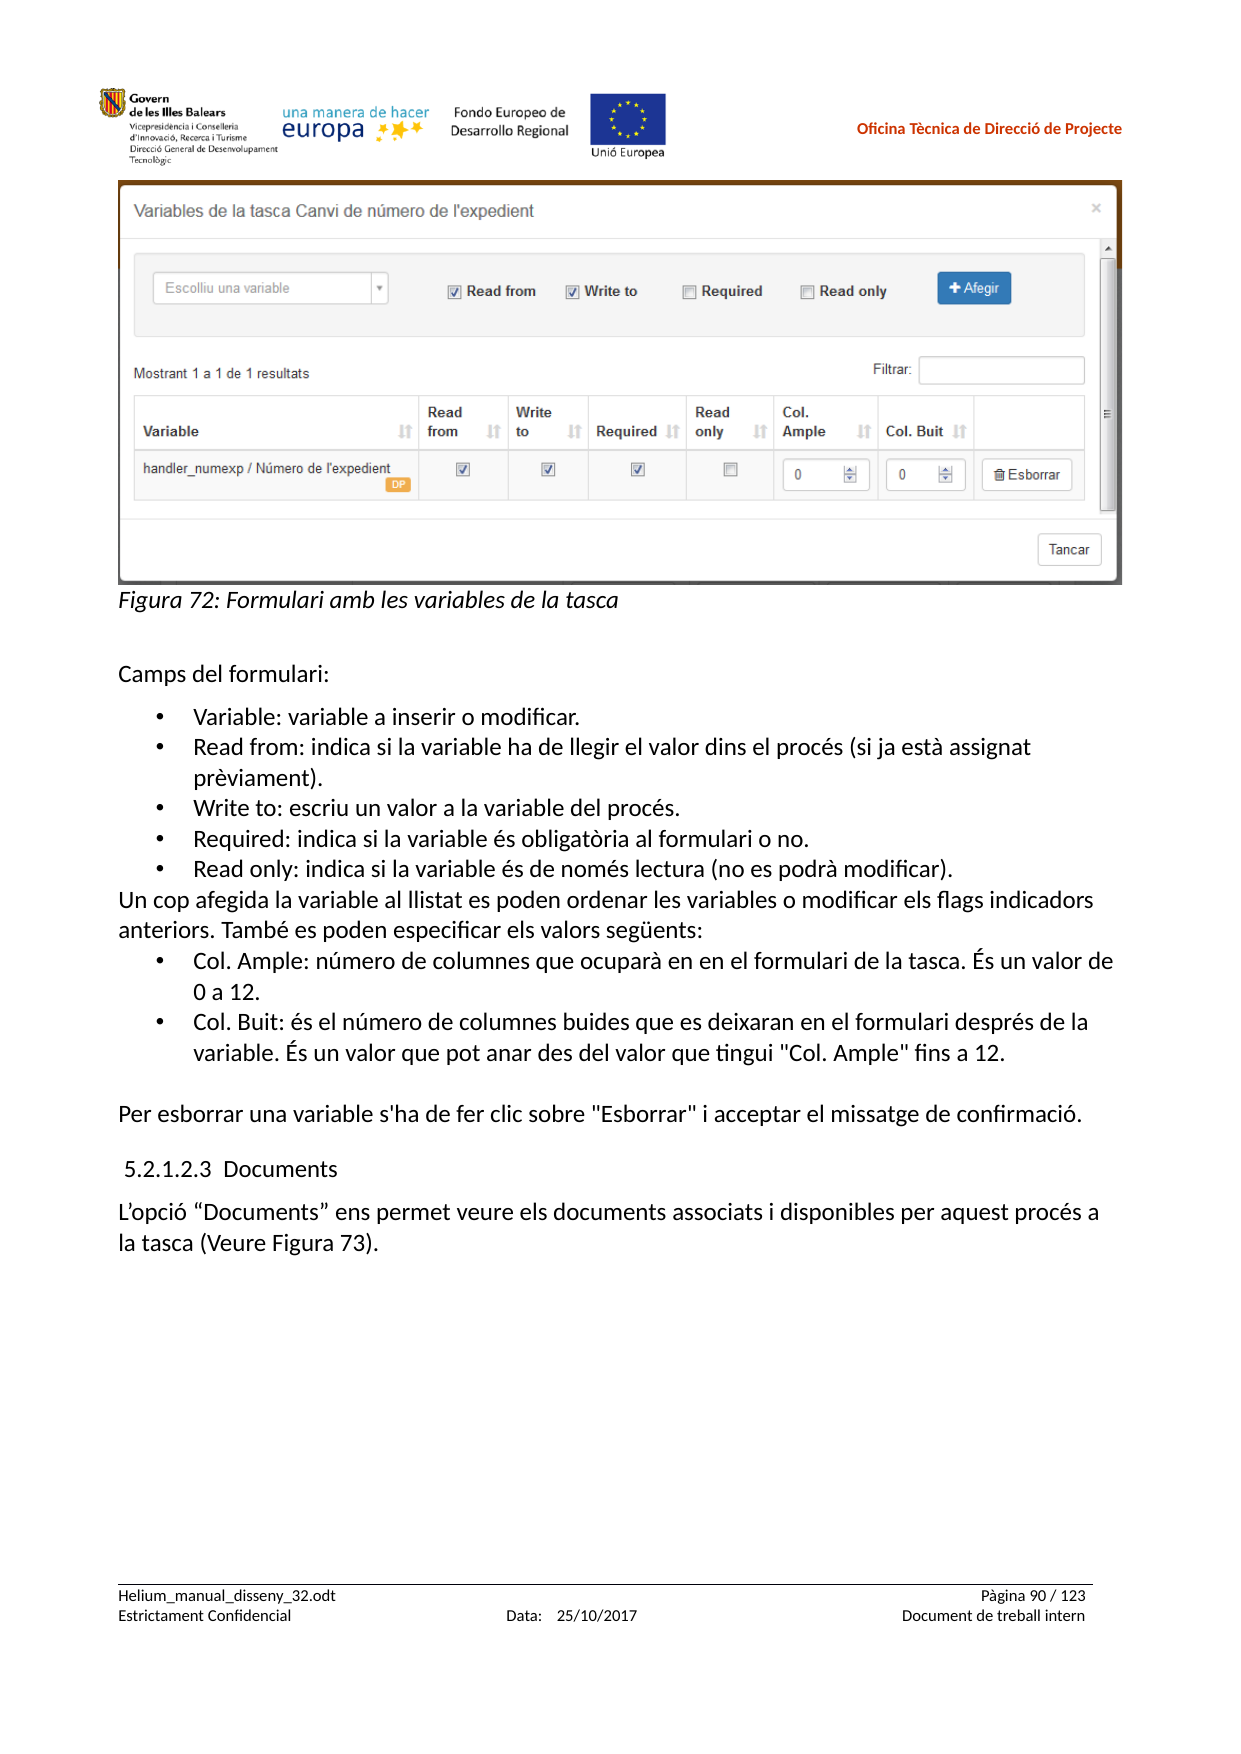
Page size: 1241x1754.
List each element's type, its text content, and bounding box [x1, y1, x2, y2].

text Un cop afegida la variable al llistat es poden ordenar les variables o modificar els flags indicadors anteriors. També es poden especificar els valors següents: [118, 884, 1122, 945]
text Figura 72: Formulari amb les variables de la tasca [118, 585, 1122, 615]
list Required: indica si la variable és obligatòria al formulari o no. [156, 823, 1122, 854]
picture [99, 87, 668, 166]
list Read from: indica si la variable ha de llegir el valor dins el procés (si ja està assignat prèviament). [156, 732, 1122, 793]
picture [118, 180, 1123, 585]
list Variable: variable a inserir o modificar. [156, 701, 1122, 732]
list Write to: escriu un valor a la variable del procés. [156, 793, 1122, 823]
text L’opció “Documents” ens permet veure els documents associats i disponibles per aquest procés a la tasca (Veure Figura 73). [118, 1196, 1122, 1257]
text Per esborrar una variable s'ha de fer clic sobre "Esborrar" i acceptar el missatge de confirmació. [118, 1098, 1122, 1128]
text Camps del formulari: [118, 658, 1122, 688]
list Col. Ample: número de columnes que ocuparà en en el formulari de la tasca. És un valor de 0 a 12. [156, 945, 1122, 1006]
subtitle Documents [118, 1153, 1122, 1184]
list Col. Buit: és el número de columnes buides que es deixaran en el formulari després de la variable. És un valor que pot anar des del valor que tingui "Col. Ample" fins a 12. [156, 1006, 1122, 1067]
list Read only: indica si la variable és de només lectura (no es podrà modificar). [156, 854, 1122, 884]
